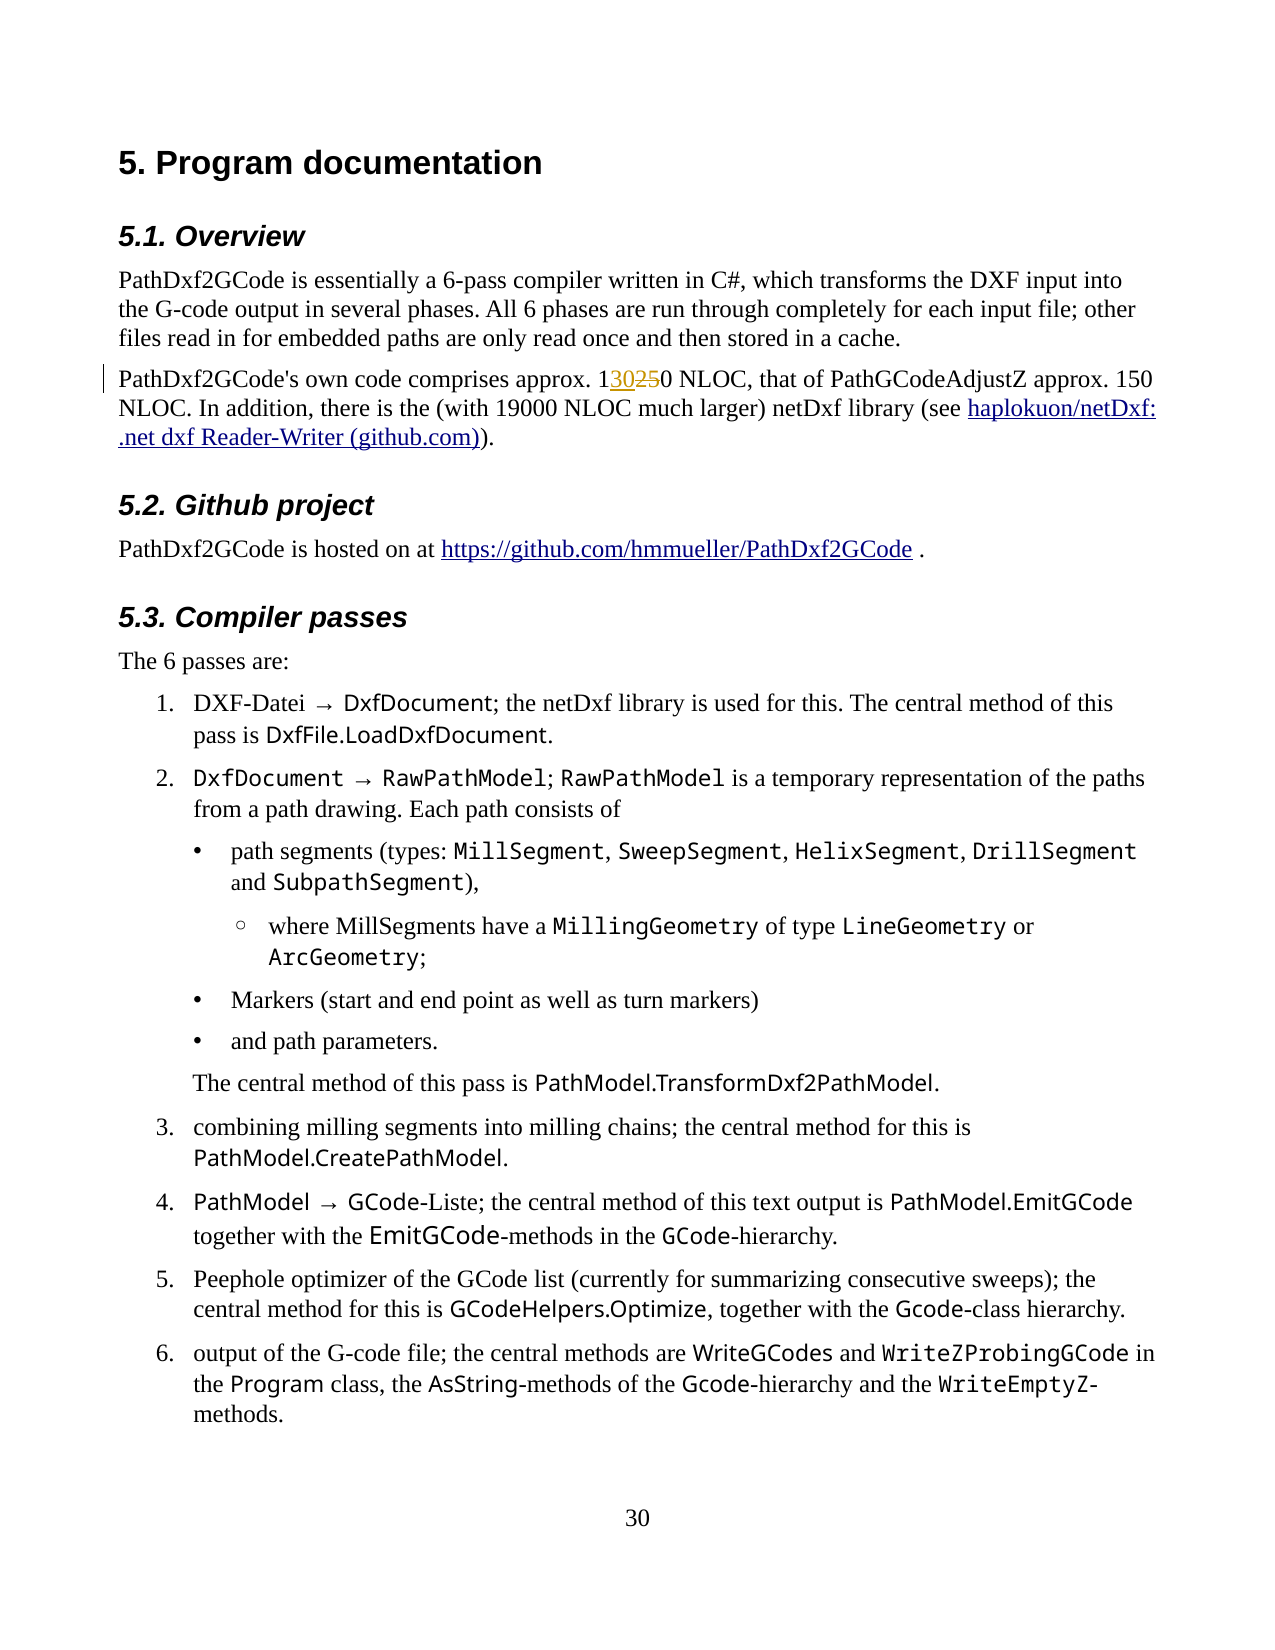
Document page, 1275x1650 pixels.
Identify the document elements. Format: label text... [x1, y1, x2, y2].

subtitle 5.2. Github project [118, 488, 1157, 521]
list DxfDocument → RawPathModel; RawPathModel is a temporary representation of the paths from a path drawing. Each path consists of [156, 762, 1157, 822]
subtitle 5. Program documentation [118, 143, 1157, 182]
list Markers (start and end point as well as turn markers) [193, 985, 1157, 1014]
subtitle 5.1. Overview [118, 219, 1157, 253]
text PathDxf2GCode's own code comprises approx. 1300 NLOC, that of PathGCodeAdjustZ approx. 150 NLOC. In addition, there is the (with 19000 NLOC much larger) netDxf library (see haplokuon/netDxf: .net dxf Reader-Writer (github.com)). [118, 364, 1157, 450]
text PathDxf2GCode is essentially a 6-pass compiler written in C#, which transforms the DXF input into the G-code output in several phases. All 6 phases are run through completely for each input file; other files read in for embedded paths are only read once and then stored in a cache. [118, 265, 1157, 352]
text The 6 passes are: [118, 646, 1157, 675]
text PathDxf2GCode is hosted on at https://github.com/hmmueller/PathDxf2GCode . [118, 534, 1157, 563]
list where MillSegments have a MillingGeometry of type LineGeometry or ArcGeometry; [231, 910, 1157, 972]
list path segments (types: MillSegment, SweepSegment, HelixSegment, DrillSegment and SubpathSegment), [193, 835, 1157, 897]
list and path parameters. [193, 1026, 1157, 1055]
list combining milling segments into milling chains; the central method for this is PathModel.CreatePathModel. [156, 1111, 1157, 1174]
list Peephole optimizer of the GCode list (currently for summarizing consecutive sweeps); the central method for this is GCodeHelpers.Optimize, together with the Gcode-class hierarchy. [156, 1264, 1157, 1324]
list PathModel → GCode-Liste; the central method of this text output is PathModel.EmitGCode together with the EmitGCode-methods in the GCode-hierarchy. [156, 1186, 1157, 1251]
text The central method of this pass is PathModel.TransformDxf2PathModel. [192, 1067, 1157, 1099]
list DXF-Datei → DxfDocument; the netDxf library is used for this. The central method of this pass is DxfFile.LoadDxfDocument. [156, 687, 1157, 750]
list output of the G-code file; the central methods are WriteGCodes and WriteZProbingGCode in the Program class, the AsString-methods of the Gcode-hierarchy and the WriteEmptyZ-methods. [156, 1336, 1157, 1428]
subtitle 5.3. Compiler passes [118, 600, 1157, 634]
